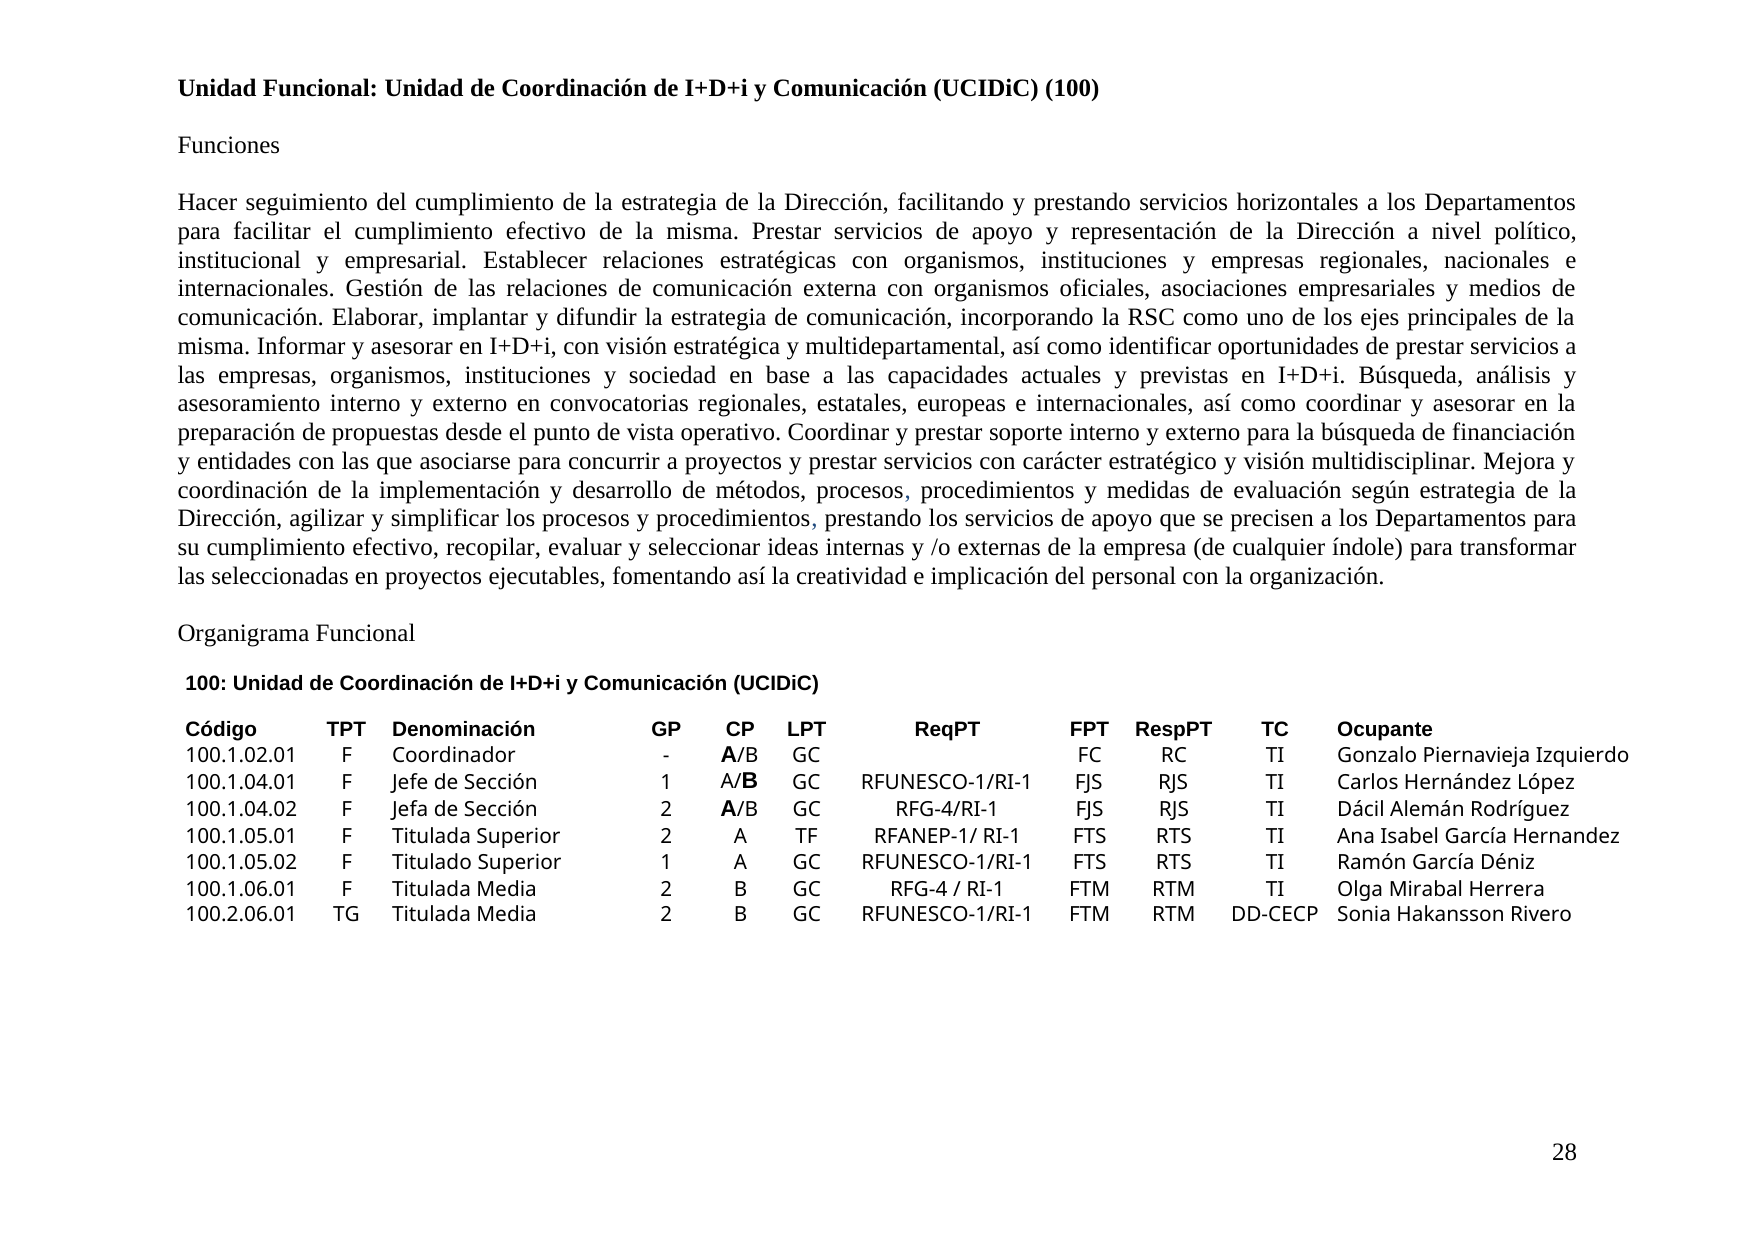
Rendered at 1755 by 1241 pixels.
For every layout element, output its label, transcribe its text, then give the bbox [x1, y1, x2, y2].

table_cell 1 [601, 850, 701, 877]
table_cell TG [311, 903, 379, 928]
table_cell Titulado Superior [379, 850, 601, 877]
table_cell Ramón García Déniz [1329, 850, 1635, 877]
table_cell RFUNESCO-1/RI-1 [841, 769, 1053, 796]
table_cell DD-CECP [1220, 903, 1329, 928]
table_cell F [311, 743, 379, 769]
table_cell Jefa de Sección [379, 796, 601, 824]
subtitle Unidad Funcional: Unidad de Coordinación de I+D+i y Comunicación (UCIDiC) (100) [177, 73, 1754, 101]
table_cell GC [772, 877, 841, 903]
table_cell GC [772, 903, 841, 928]
table_cell Ocupante [1329, 707, 1635, 743]
table_cell Gonzalo Piernavieja Izquierdo [1329, 743, 1635, 769]
table_cell Denominación [379, 707, 601, 743]
table_cell 1 [601, 769, 701, 796]
table_cell 2 [601, 903, 701, 928]
table_cell RTM [1123, 877, 1219, 903]
table_cell GC [772, 796, 841, 824]
table_cell 2 [601, 824, 701, 850]
table_cell FTM [1053, 903, 1123, 928]
table_cell A [701, 850, 772, 877]
table_cell RespPT [1123, 707, 1219, 743]
table_cell RTS [1123, 824, 1219, 850]
table_cell RFG-4/RI-1 [841, 796, 1053, 824]
table_cell B [701, 903, 772, 928]
table_cell TPT [311, 707, 379, 743]
table_cell FPT [1053, 707, 1123, 743]
table_cell Titulada Media [379, 903, 601, 928]
table_cell F [311, 850, 379, 877]
table_cell RJS [1123, 796, 1219, 824]
table_cell Coordinador [379, 743, 601, 769]
table_cell GP [601, 707, 701, 743]
table_cell RC [1123, 743, 1219, 769]
table_cell TF [772, 824, 841, 850]
table_cell Código [164, 707, 311, 743]
table_cell F [311, 769, 379, 796]
table_cell A [701, 824, 772, 850]
table_cell [841, 743, 1053, 769]
table_cell Titulada Media [379, 877, 601, 903]
table_cell FJS [1053, 796, 1123, 824]
table_cell GC [772, 850, 841, 877]
table_cell Ana Isabel García Hernandez [1329, 824, 1635, 850]
table_cell B [701, 877, 772, 903]
table_cell Jefe de Sección [379, 769, 601, 796]
table_cell 100.1.04.02 [164, 796, 311, 824]
table_cell 2 [601, 796, 701, 824]
table_cell FJS [1053, 769, 1123, 796]
table_cell F [311, 877, 379, 903]
table_cell TI [1220, 877, 1329, 903]
table_cell A/B [701, 769, 772, 796]
table_cell FTS [1053, 850, 1123, 877]
table_cell LPT [772, 707, 841, 743]
table_cell TI [1220, 796, 1329, 824]
table_cell 100.1.02.01 [164, 743, 311, 769]
table_cell A/B [701, 796, 772, 824]
table_cell A/B [701, 743, 772, 769]
table_cell F [311, 796, 379, 824]
table_cell RFANEP-1/ RI-1 [841, 824, 1053, 850]
table_cell CP [701, 707, 772, 743]
table_cell FTM [1053, 877, 1123, 903]
table_cell Olga Mirabal Herrera [1329, 877, 1635, 903]
table_cell TI [1220, 824, 1329, 850]
table_cell TI [1220, 769, 1329, 796]
table_cell TI [1220, 850, 1329, 877]
table_cell GC [772, 743, 841, 769]
table_cell F [311, 824, 379, 850]
table_cell Carlos Hernández López [1329, 769, 1635, 796]
table_cell 100.1.05.01 [164, 824, 311, 850]
text Funciones [177, 130, 1754, 158]
table_cell RTS [1123, 850, 1219, 877]
table_cell FTS [1053, 824, 1123, 850]
table_cell 100.1.04.01 [164, 769, 311, 796]
table_cell TI [1220, 743, 1329, 769]
table_cell 2 [601, 877, 701, 903]
table_cell RTM [1123, 903, 1219, 928]
table_header 100: Unidad de Coordinación de I+D+i y Comunicación (UCIDiC) [164, 672, 1635, 707]
table_cell 100.2.06.01 [164, 903, 311, 928]
table_cell RFUNESCO-1/RI-1 [841, 903, 1053, 928]
table_cell - [601, 743, 701, 769]
table_cell Titulada Superior [379, 824, 601, 850]
text Hacer seguimiento del cumplimiento de la estrategia de la Dirección, facilitando y prestando servicios horizontales a los Departamentos para facilitar el cumplimiento efectivo de la misma. Prestar servicios de apoyo y representación de la Dirección a nivel político, institucional y empresarial. Establecer relaciones estratégicas con organismos, instituciones y empresas regionales, nacionales e internacionales. Gestión de las relaciones de comunicación externa con organismos oficiales, asociaciones empresariales y medios de comunicación. Elaborar, implantar y difundir la estrategia de comunicación, incorporando la RSC como uno de los ejes principales de la misma. Informar y asesorar en I+D+i, con visión estratégica y multidepartamental, así como identificar oportunidades de prestar servicios a las empresas, organismos, instituciones y sociedad en base a las capacidades actuales y previstas en I+D+i. Búsqueda, análisis y asesoramiento interno y externo en convocatorias regionales, estatales, europeas e internacionales, así como coordinar y asesorar en la preparación de propuestas desde el punto de vista operativo. Coordinar y prestar soporte interno y externo para la búsqueda de financiación y entidades con las que asociarse para concurrir a proyectos y prestar servicios con carácter estratégico y visión multidisciplinar. Mejora y coordinación de la implementación y desarrollo de métodos, procesos, procedimientos y medidas de evaluación según estrategia de la Dirección, agilizar y simplificar los procesos y procedimientos, prestando los servicios de apoyo que se precisen a los Departamentos para su cumplimiento efectivo, recopilar, evaluar y seleccionar ideas internas y /o externas de la empresa (de cualquier índole) para transformar las seleccionadas en proyectos ejecutables, fomentando así la creatividad e implicación del personal con la organización. [177, 187, 1577, 590]
table_cell GC [772, 769, 841, 796]
table_cell Dácil Alemán Rodríguez [1329, 796, 1635, 824]
table_cell TC [1220, 707, 1329, 743]
table_cell RJS [1123, 769, 1219, 796]
table_cell ReqPT [841, 707, 1053, 743]
text Organigrama Funcional [177, 618, 1754, 647]
table_cell RFG-4 / RI-1 [841, 877, 1053, 903]
table_cell 100.1.05.02 [164, 850, 311, 877]
table_cell Sonia Hakansson Rivero [1329, 903, 1635, 928]
table_cell FC [1053, 743, 1123, 769]
table_cell RFUNESCO-1/RI-1 [841, 850, 1053, 877]
table_cell 100.1.06.01 [164, 877, 311, 903]
